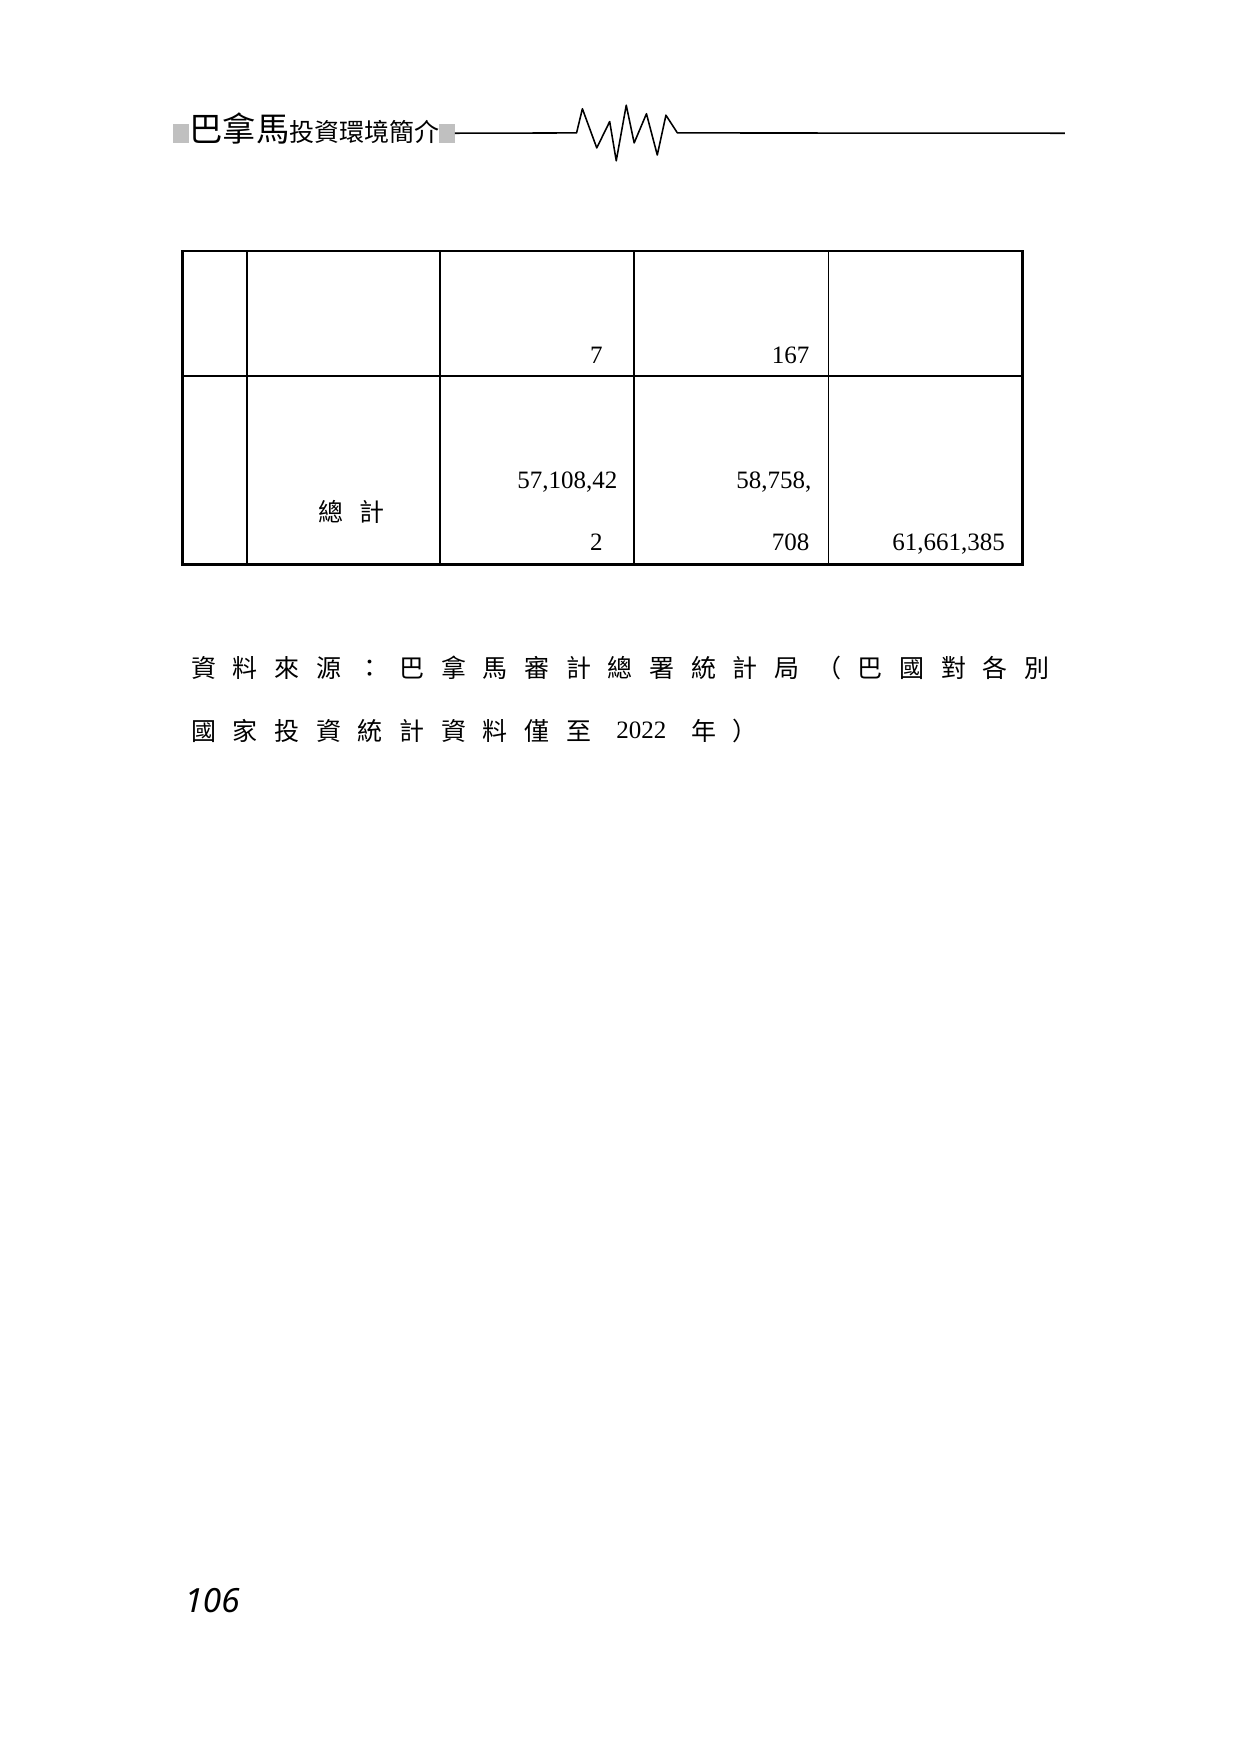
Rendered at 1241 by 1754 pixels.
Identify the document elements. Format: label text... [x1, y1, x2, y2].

table_cell [248, 252, 439, 375]
table_cell [184, 377, 246, 563]
table_cell 61,661,385 [829, 377, 1021, 563]
table_cell [829, 252, 1021, 375]
text 資料來源：巴拿馬審計總署統計局（巴國對各別國家投資統計資料僅至2022年） [183, 625, 1058, 750]
table_cell 7 [441, 252, 633, 375]
table_cell 167 [635, 252, 828, 375]
table_cell 58,758,708 [635, 377, 828, 563]
table_cell 總計 [248, 377, 439, 563]
table_cell [184, 252, 246, 375]
table_cell 57,108,422 [441, 377, 633, 563]
